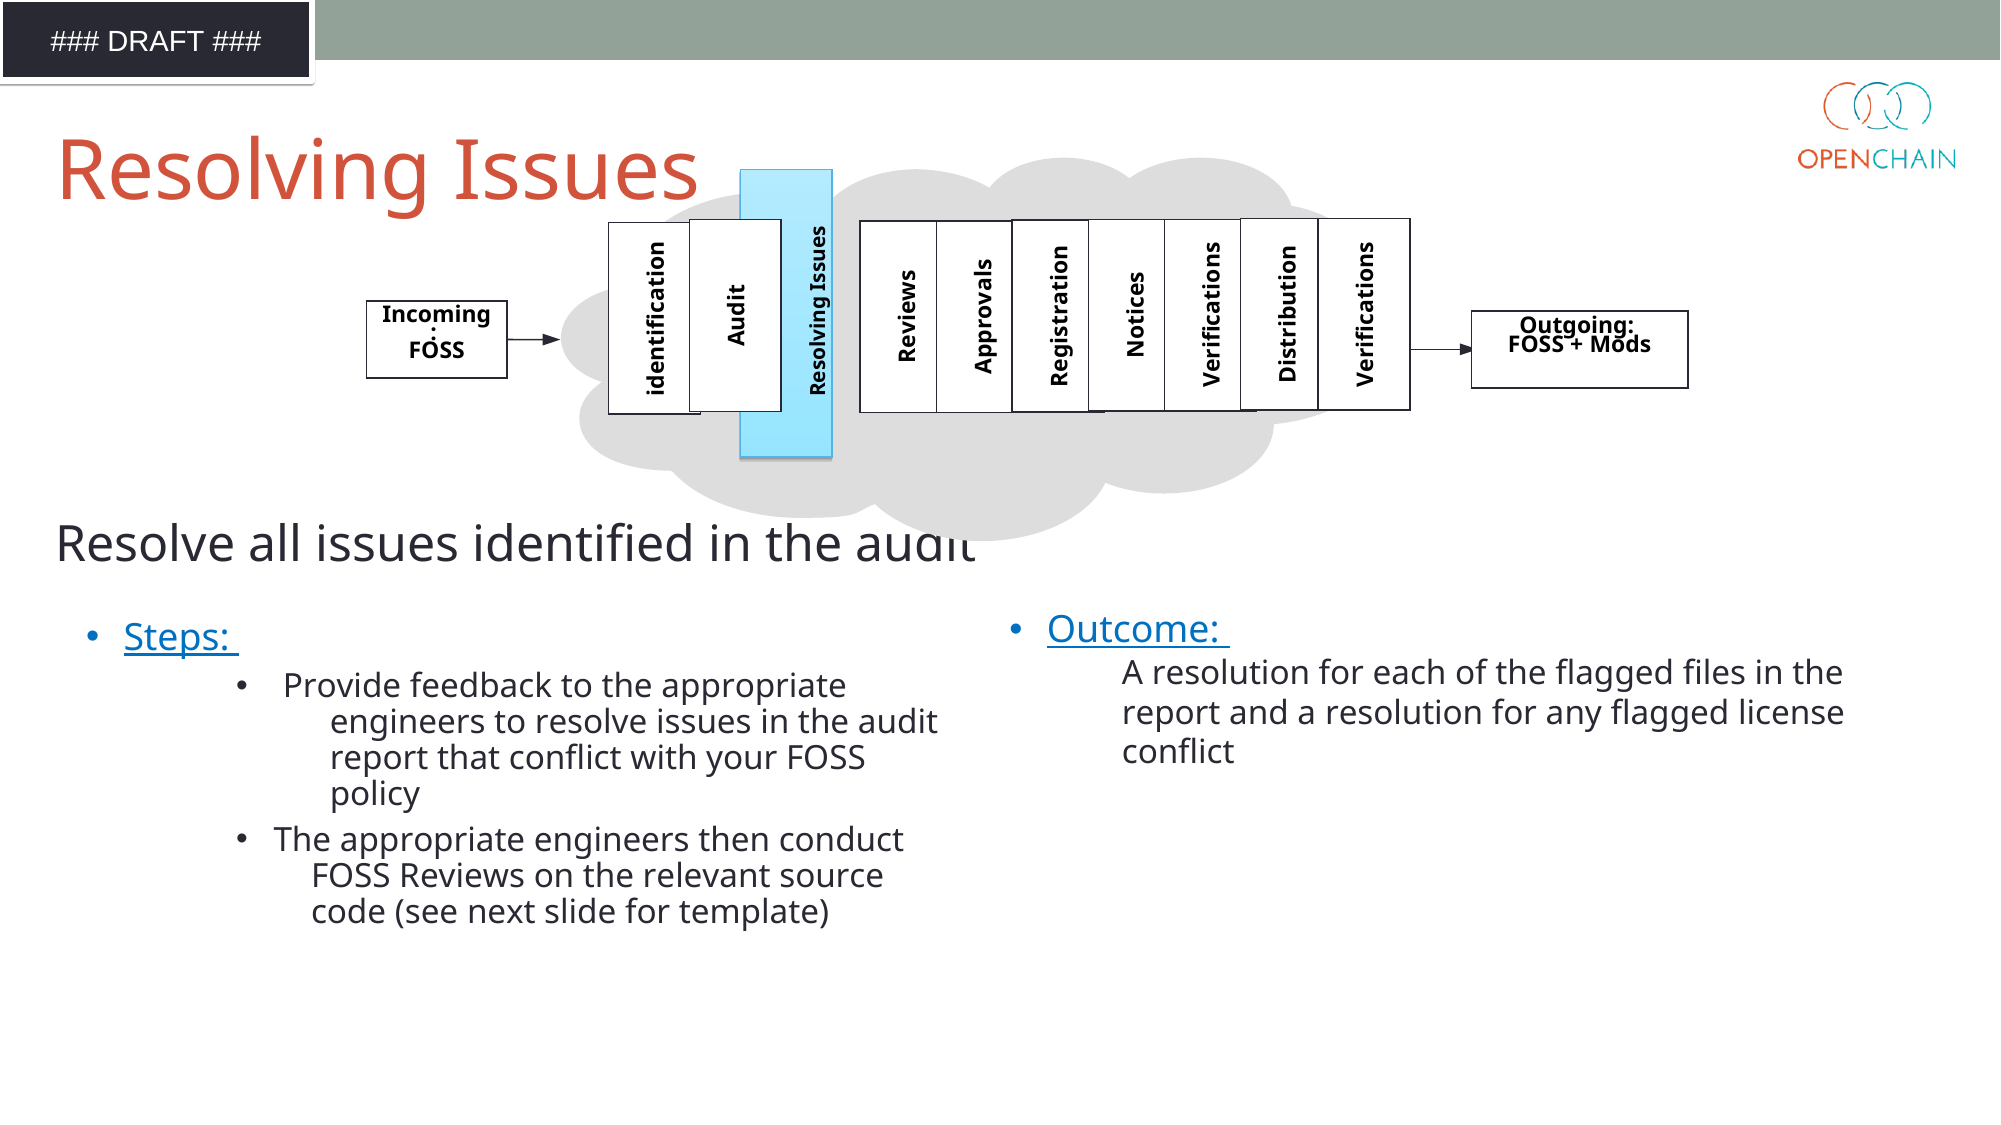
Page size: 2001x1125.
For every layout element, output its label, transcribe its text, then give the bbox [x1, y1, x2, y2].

text_box [863, 157, 1329, 221]
text_box Verifications [1165, 219, 1256, 411]
text_box Approvals [936, 221, 1028, 413]
text_box Steps: Provide feedback to the appropriate engineers to resolve issues in the audit report that conflict with your FOSS policy The appropriate engineers then conduct FOSS Reviews on the relevant source code (see next slide for template) [71, 610, 980, 1041]
text_box Incoming: FOSS [367, 301, 507, 378]
text_box Audit [689, 220, 781, 411]
text_box Resolving Issues [40, 84, 1841, 248]
text_box Verifications [1318, 218, 1410, 410]
text_box Resolving Issues [771, 167, 863, 456]
text_box Outgoing: FOSS + Mods [1472, 311, 1688, 388]
text_box [664, 169, 771, 222]
text_box Notices [1088, 219, 1165, 411]
text_box identification [609, 222, 700, 414]
text_box Reviews [860, 221, 936, 413]
text_box Outcome: A resolution for each of the flagged files in the report and a resolution for any flagged license conflict [994, 602, 1898, 981]
text_box Resolve all issues identified in the audit [40, 504, 1228, 580]
text_box Distribution [1241, 218, 1318, 410]
text_box [560, 289, 1331, 542]
text_box Registration [1012, 220, 1104, 412]
